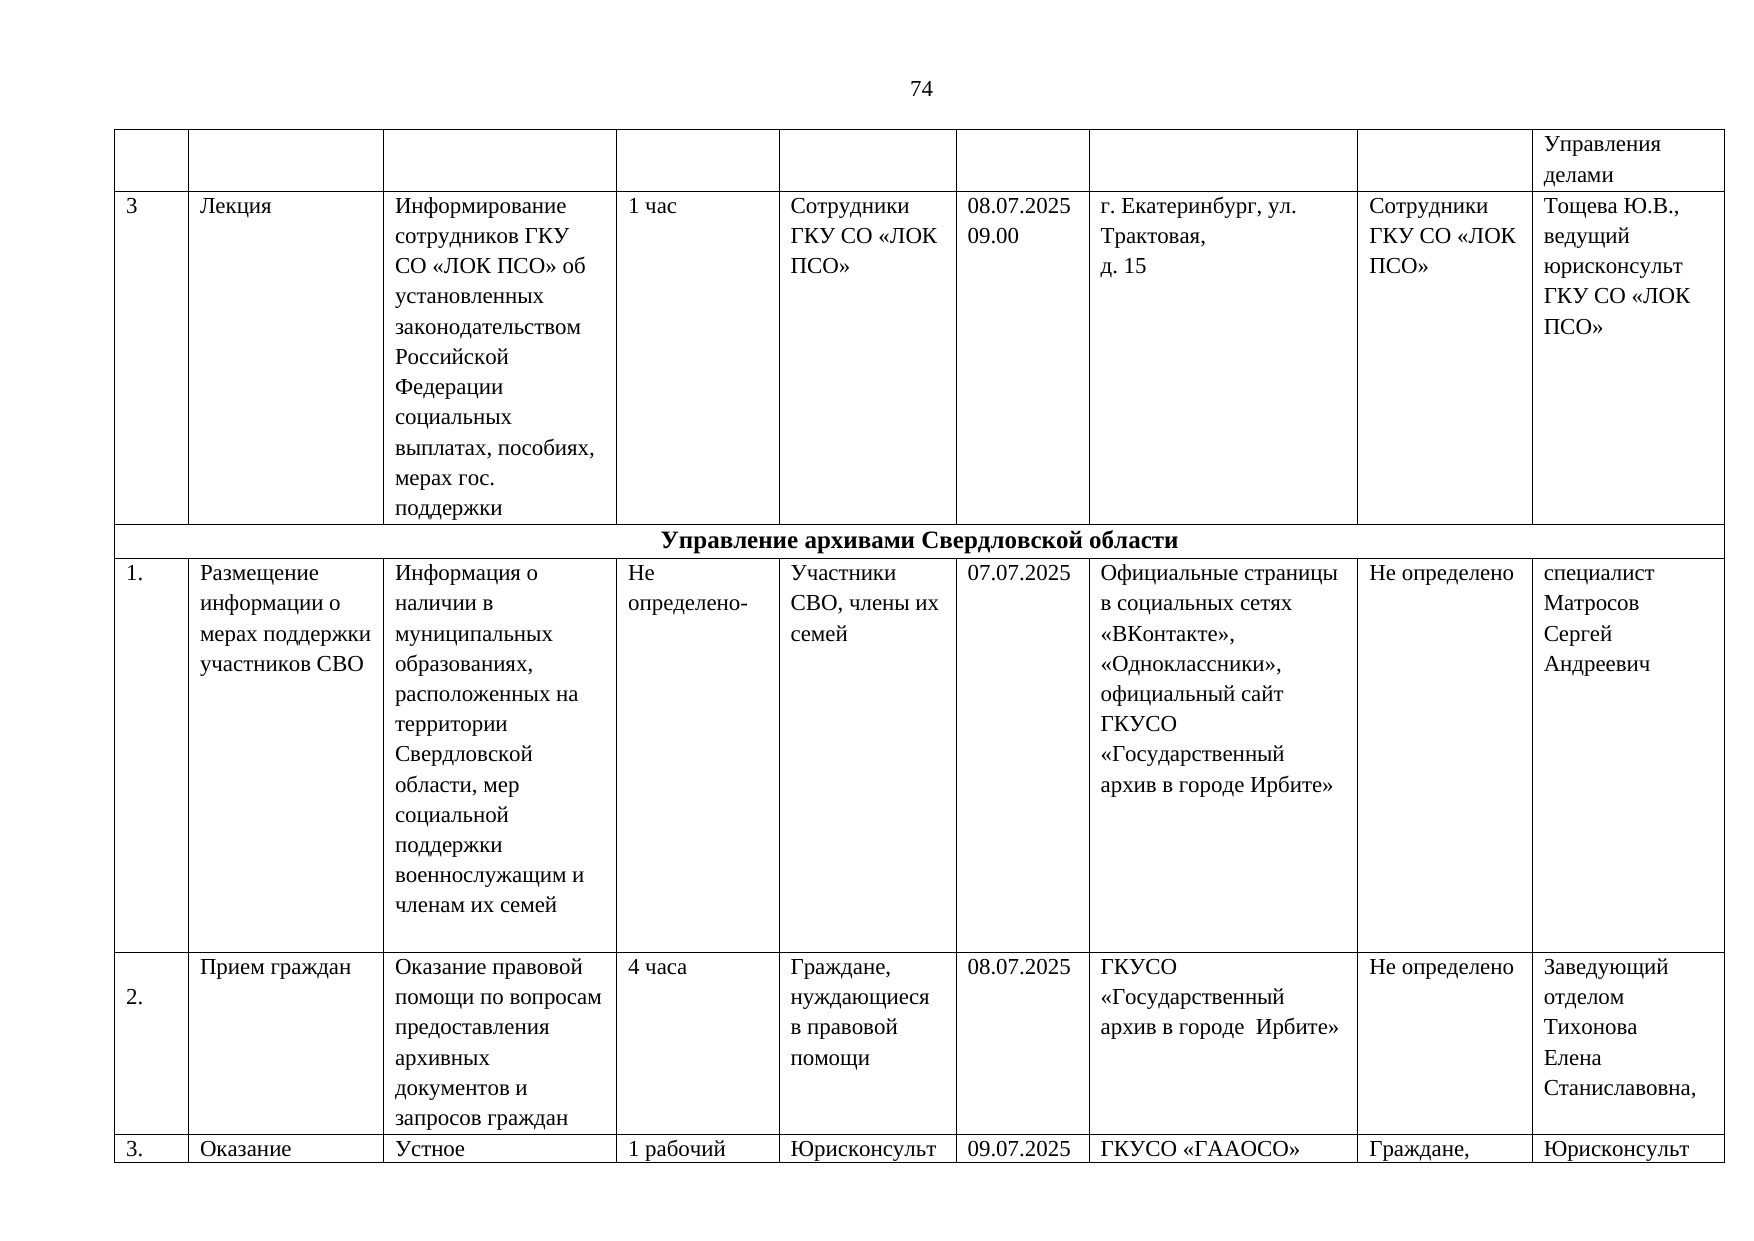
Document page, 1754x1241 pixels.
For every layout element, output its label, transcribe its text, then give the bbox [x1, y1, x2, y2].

table_cell Управления делами [1533, 130, 1724, 191]
table_cell Юрисконсульт [1533, 1135, 1724, 1162]
table_cell - [957, 130, 1089, 191]
table_cell Информация о наличии в муниципальных образованиях, расположенных на территории Свердловской области, мер социальной поддержки военнослужащим и членам их семей [384, 559, 616, 952]
table_cell ГКУСО «ГААОСО» [1090, 1135, 1357, 1162]
table_cell 09.07.2025 [957, 1135, 1089, 1162]
table_cell Не определено- [617, 559, 779, 952]
table_cell Размещение информации о мерах поддержки участников СВО [189, 559, 383, 952]
table_cell 4 часа [617, 953, 779, 1134]
table_cell [1090, 130, 1357, 191]
table_cell Официальные страницы в социальных сетях «ВКонтакте», «Одноклассники», официальный сайт ГКУСО «Государственный архив в городе Ирбите» [1090, 559, 1357, 952]
table_cell Оказание правовой помощи по вопросам предоставления архивных документов и запросов граждан [384, 953, 616, 1134]
table_cell г. Екатеринбург, ул. Трактовая, д. 15 [1090, 192, 1357, 524]
table_cell ГКУСО «Государственный архив в городе Ирбите» [1090, 953, 1357, 1134]
table_cell 3. [115, 1135, 188, 1162]
table_cell 3 [115, 192, 188, 524]
table_cell Устное [384, 1135, 616, 1162]
table_cell 2. [115, 953, 188, 1134]
table_cell - [780, 130, 956, 191]
table_cell Сотрудники ГКУ СО «ЛОК ПСО» [780, 192, 956, 524]
table_cell - [617, 130, 779, 191]
table_cell Оказание [189, 1135, 383, 1162]
table_cell специалист Матросов Сергей Андреевич [1533, 559, 1724, 952]
table_cell - [1358, 130, 1532, 191]
table_cell 08.07.2025 09.00 [957, 192, 1089, 524]
table_cell 1 час [617, 192, 779, 524]
table_cell Граждане, [1358, 1135, 1532, 1162]
table_cell Юрисконсульт [780, 1135, 956, 1162]
table_cell 1 рабочий [617, 1135, 779, 1162]
table_cell Управление архивами Свердловской области [115, 525, 1724, 558]
table_cell Граждане, нуждающиеся в правовой помощи [780, 953, 956, 1134]
table_cell Тощева Ю.В., ведущий юрисконсульт ГКУ СО «ЛОК ПСО» [1533, 192, 1724, 524]
table_cell Информирование сотрудников ГКУ СО «ЛОК ПСО» об установленных законодательством Российской Федерации социальных выплатах, пособиях, мерах гос. поддержки [384, 192, 616, 524]
table_cell 08.07.2025 [957, 953, 1089, 1134]
table_cell [384, 130, 616, 191]
table_cell 07.07.2025 [957, 559, 1089, 952]
table_cell Прием граждан [189, 953, 383, 1134]
table_cell Не определено [1358, 953, 1532, 1134]
table_cell Заведующий отделом Тихонова Елена Станиславовна, [1533, 953, 1724, 1134]
table_cell Лекция [189, 192, 383, 524]
table_cell 1. [115, 559, 188, 952]
table_cell Не определено [1358, 559, 1532, 952]
table_cell Сотрудники ГКУ СО «ЛОК ПСО» [1358, 192, 1532, 524]
table_cell Участники СВО, члены их семей [780, 559, 956, 952]
table_cell [189, 130, 383, 191]
table_cell [115, 130, 188, 191]
